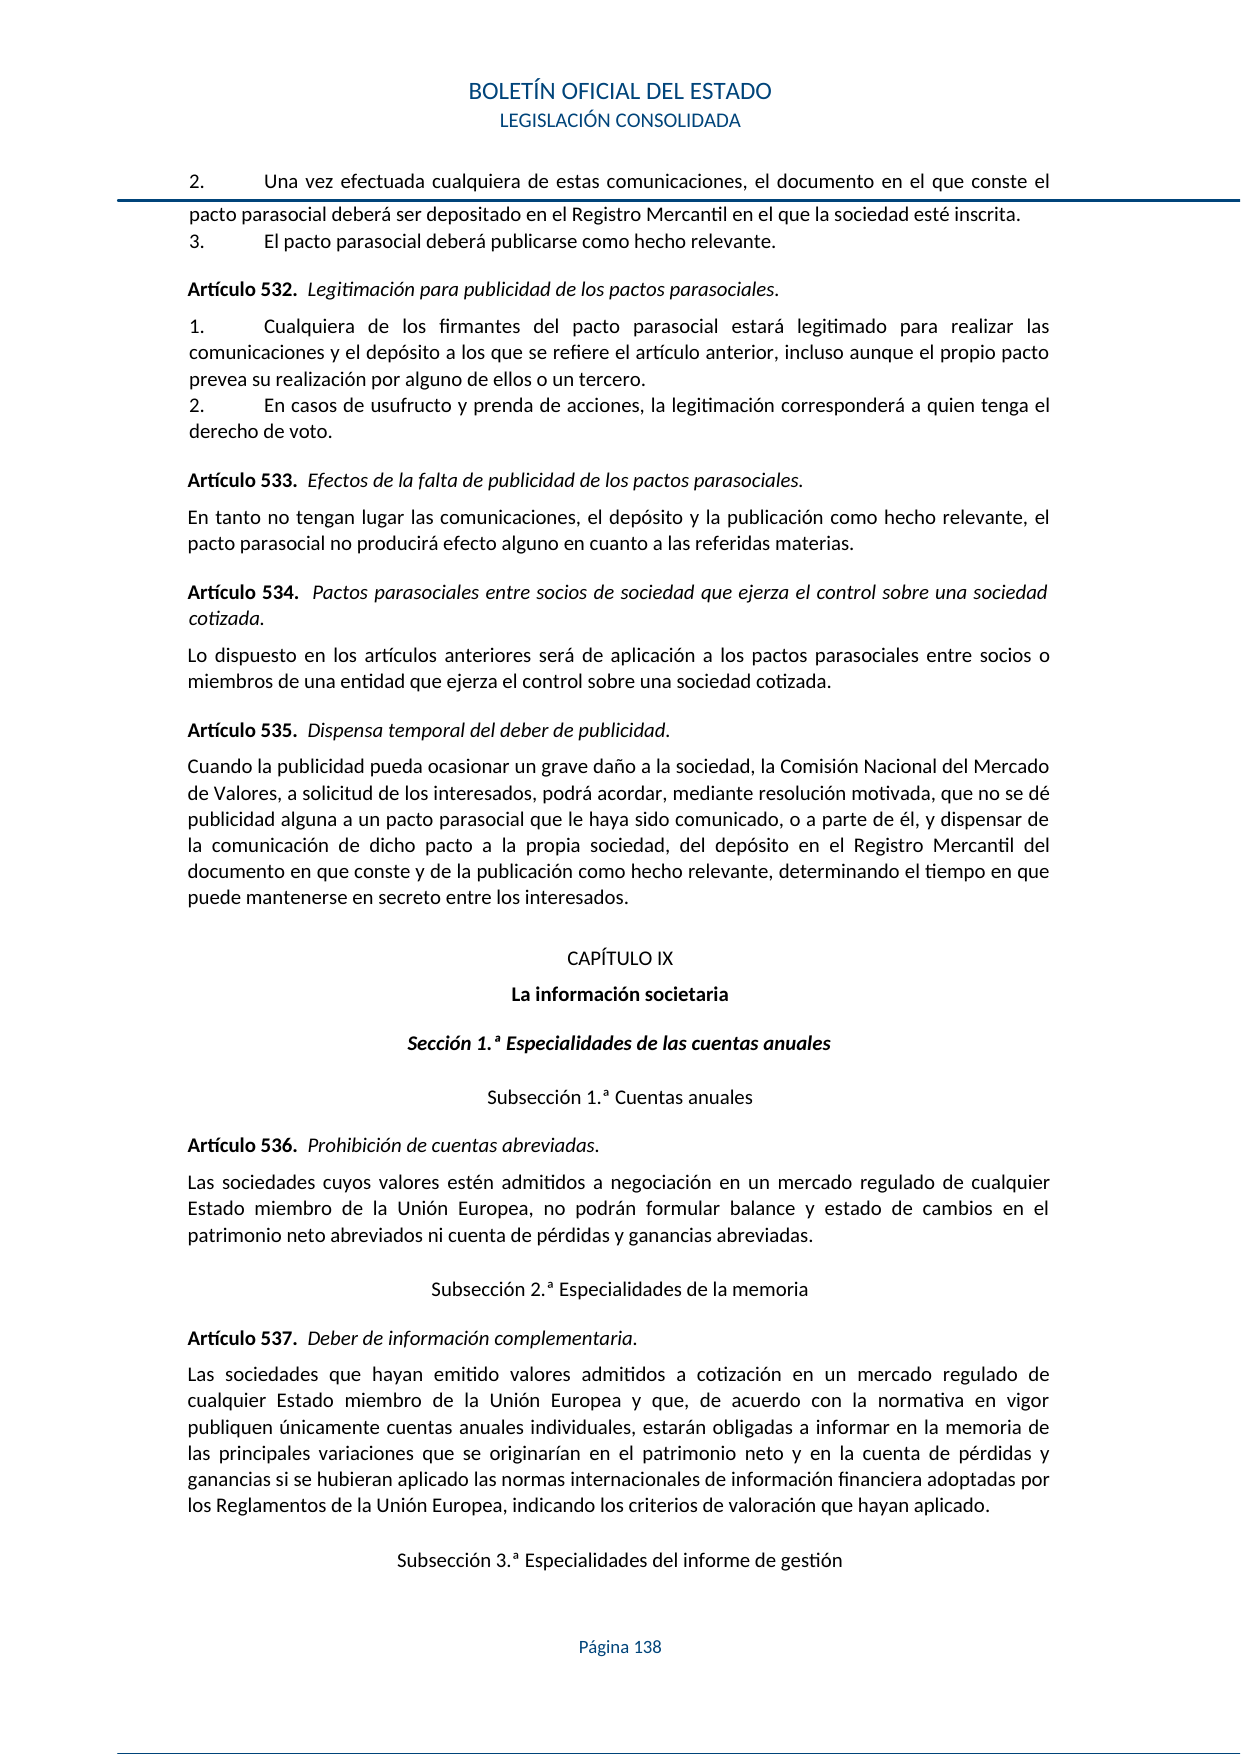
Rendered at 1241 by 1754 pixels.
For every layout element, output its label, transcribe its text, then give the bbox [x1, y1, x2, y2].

text Artículo 537. Deber de información complementaria. [187, 1325, 1051, 1350]
text Artículo 532. Legitimación para publicidad de los pactos parasociales. [187, 277, 1051, 302]
text Artículo 534. Pactos parasociales entre socios de sociedad que ejerza el control sobre una sociedad cotizada. [187, 579, 1051, 631]
list En casos de usufructo y prenda de acciones, la legitimación corresponderá a quien tenga el derecho de voto. [189, 392, 1051, 444]
text Sección 1.ª Especialidades de las cuentas anuales [189, 1030, 1051, 1056]
text Las sociedades que hayan emitido valores admitidos a cotización en un mercado regulado de cualquier Estado miembro de la Unión Europea y que, de acuerdo con la normativa en vigor publiquen únicamente cuentas anuales individuales, estarán obligadas a informar en la memoria de las principales variaciones que se originarían en el patrimonio neto y en la cuenta de pérdidas y ganancias si se hubieran aplicado las normas internacionales de información financiera adoptadas por los Reglamentos de la Unión Europea, indicando los criterios de valoración que hayan aplicado. [187, 1362, 1051, 1518]
list pacto parasocial deberá ser depositado en el Registro Mercantil en el que la sociedad esté inscrita. [189, 202, 1051, 227]
text Artículo 533. Efectos de la falta de publicidad de los pactos parasociales. [187, 467, 1051, 493]
text En tanto no tengan lugar las comunicaciones, el depósito y la publicación como hecho relevante, el pacto parasocial no producirá efecto alguno en cuanto a las referidas materias. [187, 504, 1051, 556]
text Lo dispuesto en los artículos anteriores será de aplicación a los pactos parasociales entre socios o miembros de una entidad que ejerza el control sobre una sociedad cotizada. [187, 642, 1051, 693]
text Cuando la publicidad pueda ocasionar un grave daño a la sociedad, la Comisión Nacional del Mercado de Valores, a solicitud de los interesados, podrá acordar, mediante resolución motivada, que no se dé publicidad alguna a un pacto parasocial que le haya sido comunicado, o a parte de él, y dispensar de la comunicación de dicho pacto a la propia sociedad, del depósito en el Registro Mercantil del documento en que conste y de la publicación como hecho relevante, determinando el tiempo en que puede mantenerse en secreto entre los interesados. [187, 753, 1051, 910]
text Artículo 536. Prohibición de cuentas abreviadas. [187, 1133, 1051, 1158]
text Subsección 1.ª Cuentas anuales [212, 1084, 1029, 1110]
list El pacto parasocial deberá publicarse como hecho relevante. [189, 228, 1051, 254]
text La información societaria [210, 982, 1030, 1007]
text Subsección 2.ª Especialidades de la memoria [212, 1276, 1029, 1302]
list Una vez efectuada cualquiera de estas comunicaciones, el documento en el que conste el [189, 168, 1051, 199]
text Artículo 535. Dispensa temporal del deber de publicidad. [187, 717, 1051, 742]
text CAPÍTULO IX [212, 945, 1029, 970]
list Cualquiera de los firmantes del pacto parasocial estará legitimado para realizar las comunicaciones y el depósito a los que se refiere el artículo anterior, incluso aunque el propio pacto prevea su realización por alguno de ellos o un tercero. [189, 313, 1051, 391]
text Subsección 3.ª Especialidades del informe de gestión [212, 1547, 1028, 1572]
text Las sociedades cuyos valores estén admitidos a negociación en un mercado regulado de cualquier Estado miembro de la Unión Europea, no podrán formular balance y estado de cambios en el patrimonio neto abreviados ni cuenta de pérdidas y ganancias abreviadas. [187, 1169, 1051, 1247]
